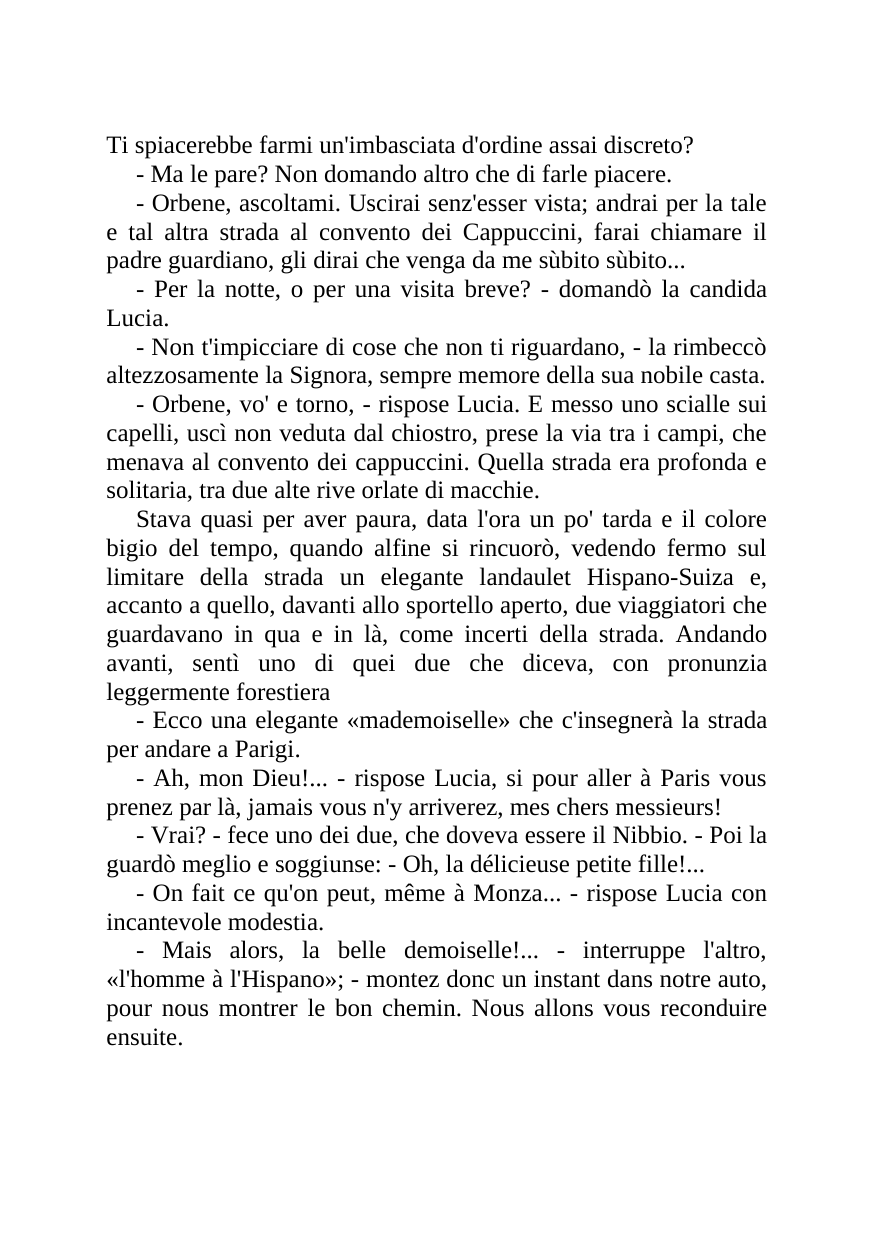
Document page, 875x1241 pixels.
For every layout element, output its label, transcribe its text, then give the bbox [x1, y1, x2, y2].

text - Vrai? - fece uno dei due, che doveva essere il Nibbio. - Poi la guardò meglio e soggiunse: - Oh, la délicieuse petite fille!... [106, 820, 768, 878]
text - Ma le pare? Non domando altro che di farle piacere. [106, 159, 768, 188]
text - Mais alors, la belle demoiselle!... - interruppe l'altro, «l'homme à l'Hispano»; - montez donc un instant dans notre auto, pour nous montrer le bon chemin. Nous allons vous reconduire ensuite. [106, 935, 768, 1050]
text - Ah, mon Dieu!... - rispose Lucia, si pour aller à Paris vous prenez par là, jamais vous n'y arriverez, mes chers messieurs! [106, 763, 768, 820]
text Ti spiacerebbe farmi un'imbasciata d'ordine assai discreto? [106, 130, 768, 159]
text Stava quasi per aver paura, data l'ora un po' tarda e il colore bigio del tempo, quando alfine si rincuorò, vedendo fermo sul limitare della strada un elegante landaulet Hispano-Suiza e, accanto a quello, davanti allo sportello aperto, due viaggiatori che guardavano in qua e in là, come incerti della strada. Andando avanti, sentì uno di quei due che diceva, con pronunzia leggermente forestiera [106, 504, 768, 705]
text - Ecco una elegante «mademoiselle» che c'insegnerà la strada per andare a Parigi. [106, 705, 768, 763]
text - Orbene, vo' e torno, - rispose Lucia. E messo uno scialle sui capelli, uscì non veduta dal chiostro, prese la via tra i campi, che menava al convento dei cappuccini. Quella strada era profonda e solitaria, tra due alte rive orlate di macchie. [106, 389, 768, 504]
text - Non t'impicciare di cose che non ti riguardano, - la rimbeccò altezzosamente la Signora, sempre memore della sua nobile casta. [106, 332, 768, 389]
text - Orbene, ascoltami. Uscirai senz'esser vista; andrai per la tale e tal altra strada al convento dei Cappuccini, farai chiamare il padre guardiano, gli dirai che venga da me sùbito sùbito... [106, 188, 768, 274]
text - Per la notte, o per una visita breve? - domandò la candida Lucia. [106, 274, 768, 332]
text - On fait ce qu'on peut, même à Monza... - rispose Lucia con incantevole modestia. [106, 878, 768, 935]
